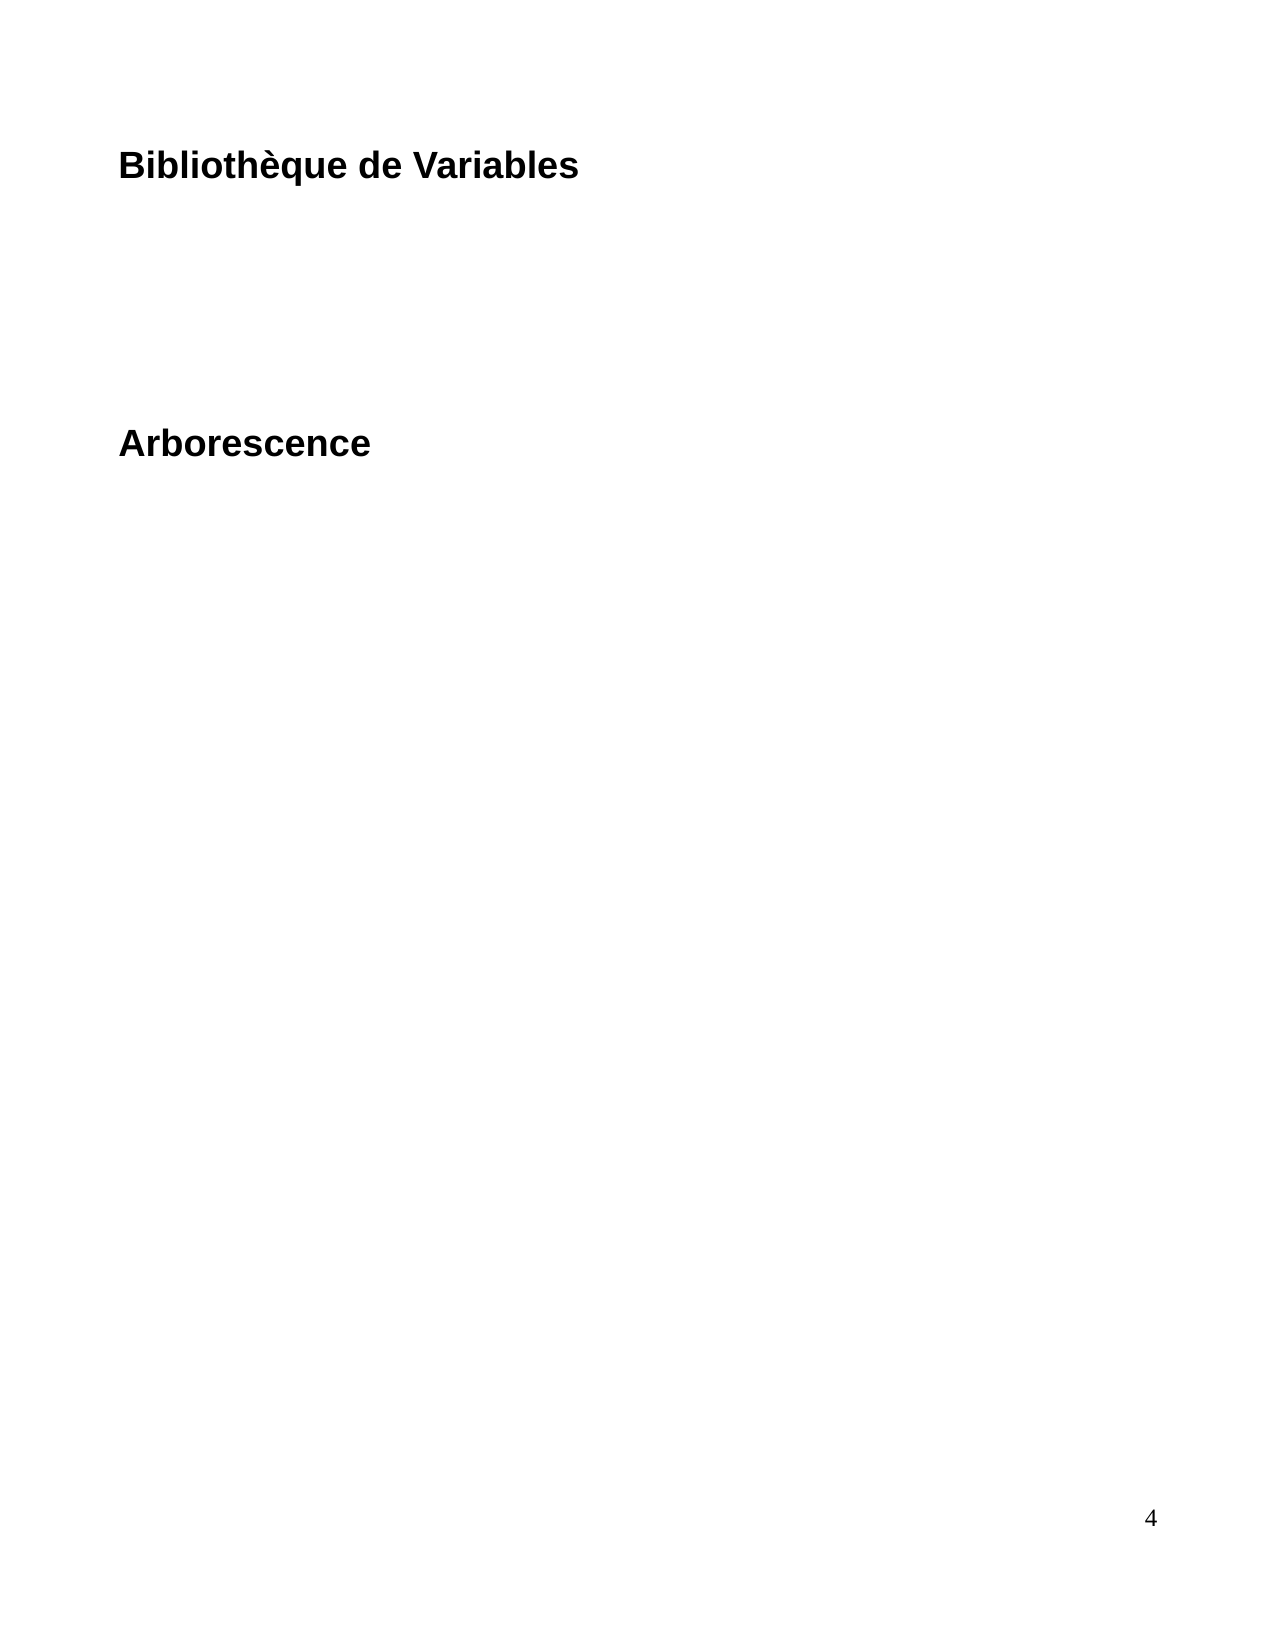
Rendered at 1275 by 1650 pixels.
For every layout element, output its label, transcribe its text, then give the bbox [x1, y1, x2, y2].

subtitle Arborescence [118, 421, 1157, 464]
subtitle Bibliothèque de Variables [118, 143, 1157, 187]
